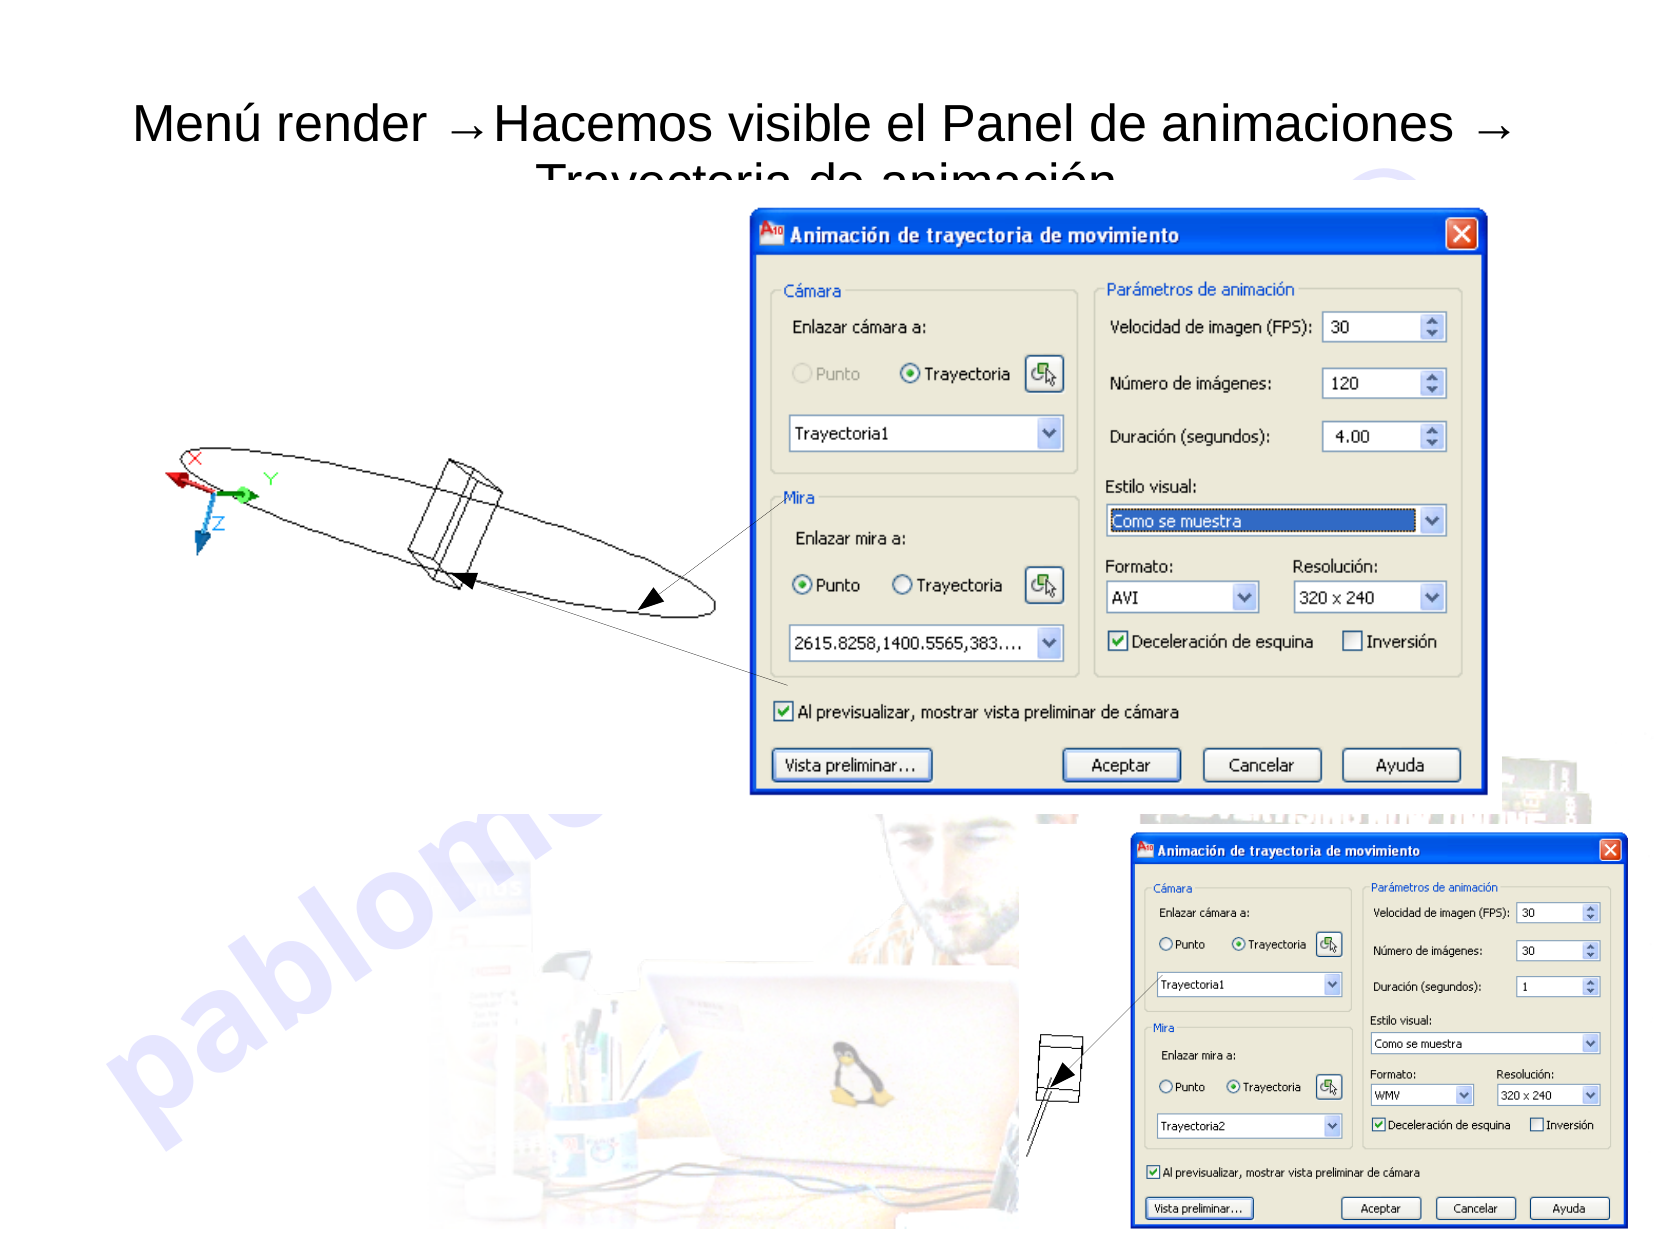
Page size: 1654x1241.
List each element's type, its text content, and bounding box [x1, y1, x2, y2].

title Menú render →Hacemos visible el Panel de animaciones → Trayectoria de animación [82, 49, 1571, 257]
picture [150, 180, 1654, 1237]
